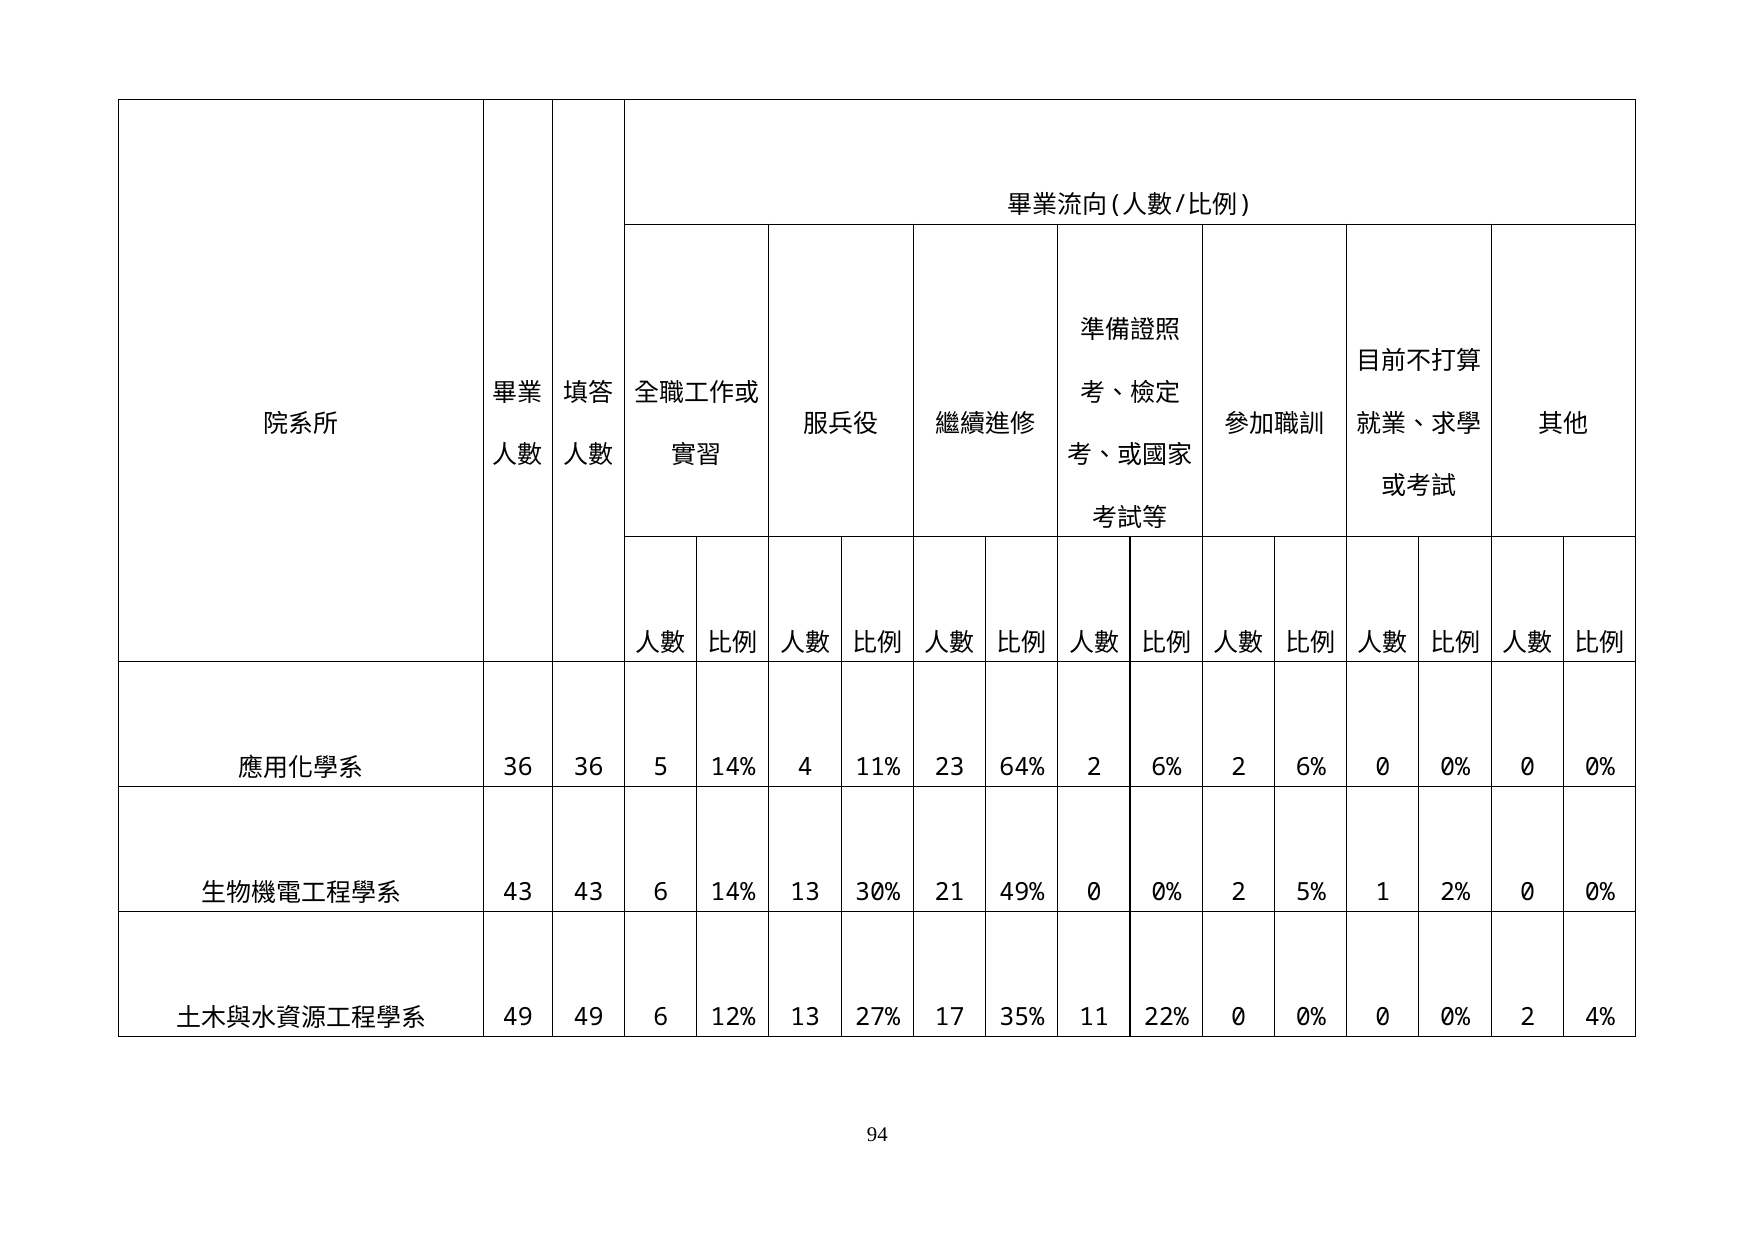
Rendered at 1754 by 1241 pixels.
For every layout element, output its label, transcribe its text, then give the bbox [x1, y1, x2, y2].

table_header 院系所 [119, 100, 483, 661]
table_cell 土木與水資源工程學系 [119, 912, 483, 1036]
table_cell 人數 [1492, 537, 1563, 661]
table_cell 5% [1275, 787, 1346, 911]
table_cell 12% [697, 912, 768, 1036]
table_cell 14% [697, 662, 768, 786]
table_cell 6% [1275, 662, 1346, 786]
table_cell 13 [769, 787, 841, 911]
table_cell 4% [1564, 912, 1635, 1036]
table_cell 人數 [914, 537, 985, 661]
table_cell 6 [625, 787, 696, 911]
table_cell 35% [986, 912, 1057, 1036]
table_header 填答人數 [553, 100, 624, 661]
table_cell 36 [484, 662, 552, 786]
table_cell 0 [1203, 912, 1274, 1036]
table_cell 0 [1347, 662, 1418, 786]
table_cell 0% [1419, 912, 1491, 1036]
table_cell 49 [484, 912, 552, 1036]
table_cell 2 [1203, 787, 1274, 911]
table_cell 比例 [986, 537, 1057, 661]
table_cell 6% [1131, 662, 1202, 786]
table_cell 0% [1564, 787, 1635, 911]
table_cell 2 [1492, 912, 1563, 1036]
table_cell 21 [914, 787, 985, 911]
table_cell 43 [484, 787, 552, 911]
table_cell 參加職訓 [1203, 225, 1346, 536]
table_cell 30% [842, 787, 913, 911]
table_header 畢業人數 [484, 100, 552, 661]
table_cell 2 [1058, 662, 1129, 786]
table_cell 36 [553, 662, 624, 786]
table_cell 比例 [1564, 537, 1635, 661]
table_header 畢業流向(人數/比例) [625, 100, 1635, 223]
table_cell 服兵役 [769, 225, 913, 536]
table_cell 2 [1203, 662, 1274, 786]
table_cell 1 [1347, 787, 1418, 911]
table_cell 目前不打算就業、求學或考試 [1347, 225, 1491, 536]
table_cell 人數 [1058, 537, 1129, 661]
table_cell 2% [1419, 787, 1491, 911]
table_cell 14% [697, 787, 768, 911]
table_cell 5 [625, 662, 696, 786]
table_cell 22% [1131, 912, 1202, 1036]
table_cell 0% [1564, 662, 1635, 786]
table_cell 繼續進修 [914, 225, 1057, 536]
table_cell 13 [769, 912, 841, 1036]
table_cell 人數 [769, 537, 841, 661]
table_cell 人數 [625, 537, 696, 661]
table_cell 43 [553, 787, 624, 911]
table_cell 11% [842, 662, 913, 786]
table_cell 64% [986, 662, 1057, 786]
table_cell 0 [1492, 662, 1563, 786]
table_cell 比例 [1419, 537, 1491, 661]
table_cell 0 [1058, 787, 1129, 911]
table_cell 49 [553, 912, 624, 1036]
table_cell 6 [625, 912, 696, 1036]
table_cell 0% [1131, 787, 1202, 911]
table_cell 11 [1058, 912, 1129, 1036]
table_cell 0 [1492, 787, 1563, 911]
table_cell 比例 [1131, 537, 1202, 661]
table_cell 23 [914, 662, 985, 786]
table_cell 生物機電工程學系 [119, 787, 483, 911]
table_cell 0 [1347, 912, 1418, 1036]
table_cell 其他 [1492, 225, 1635, 536]
table_cell 0% [1419, 662, 1491, 786]
table_cell 應用化學系 [119, 662, 483, 786]
table_cell 4 [769, 662, 841, 786]
table_cell 27% [842, 912, 913, 1036]
table_cell 比例 [842, 537, 913, 661]
table_cell 準備證照考、檢定考、或國家考試等 [1058, 225, 1202, 536]
table_cell 49% [986, 787, 1057, 911]
table_cell 17 [914, 912, 985, 1036]
table_cell 人數 [1347, 537, 1418, 661]
table_cell 人數 [1203, 537, 1274, 661]
table_cell 比例 [1275, 537, 1346, 661]
table_cell 全職工作或實習 [625, 225, 768, 536]
table_cell 0% [1275, 912, 1346, 1036]
table_cell 比例 [697, 537, 768, 661]
